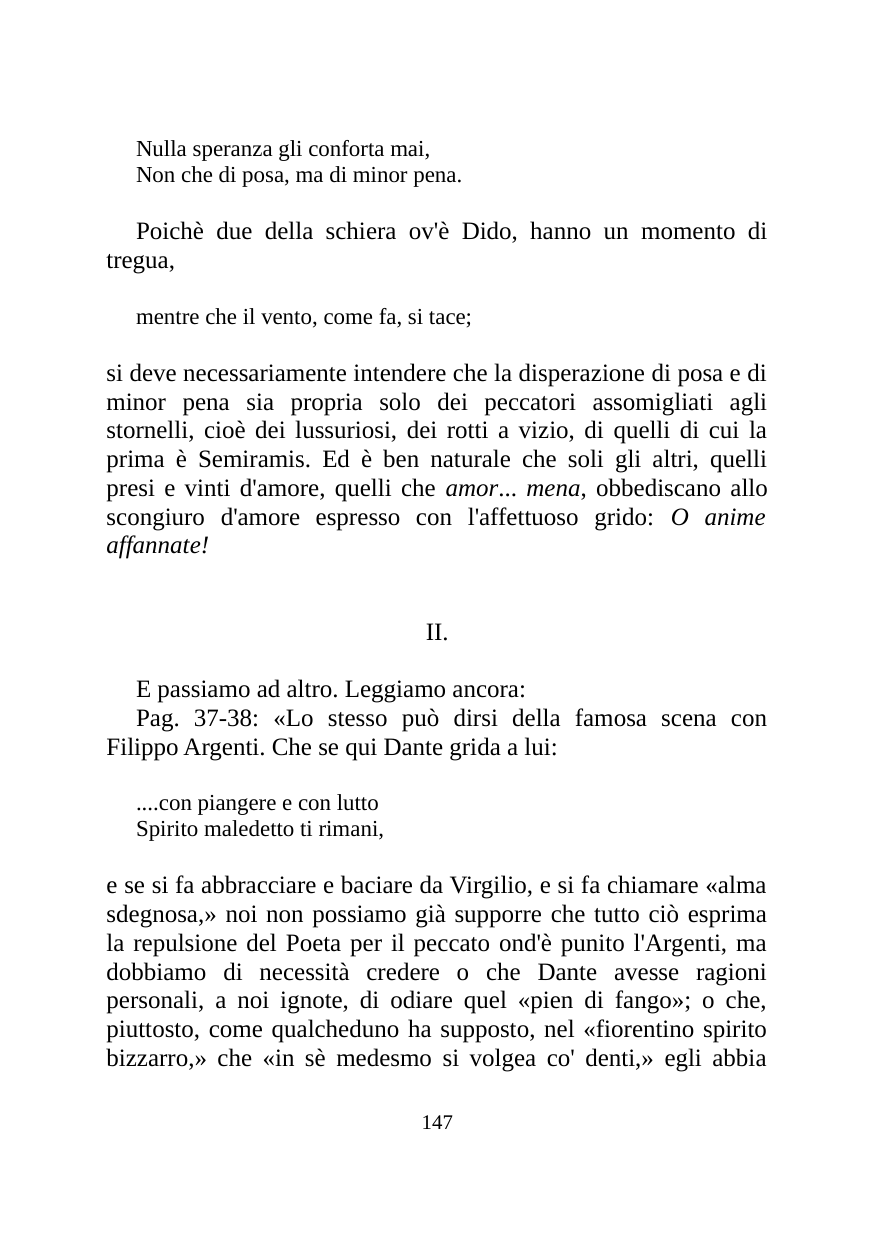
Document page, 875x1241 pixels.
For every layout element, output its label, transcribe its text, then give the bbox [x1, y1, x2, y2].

text ....con piangere e con lutto [106, 789, 768, 815]
text Pag. 37-38: «Lo stesso può dirsi della famosa scena con Filippo Argenti. Che se qui Dante grida a lui: [106, 703, 768, 760]
text Spirito maledetto ti rimani, [106, 815, 768, 842]
text si deve necessariamente intendere che la disperazione di posa e di minor pena sia propria solo dei peccatori assomigliati agli stornelli, cioè dei lussuriosi, dei rotti a vizio, di quelli di cui la prima è Semiramis. Ed è ben naturale che soli gli altri, quelli presi e vinti d'amore, quelli che amor... mena, obbediscano allo scongiuro d'amore espresso con l'affettuoso grido: O anime affannate! [106, 358, 768, 559]
text Non che di posa, ma di minor pena. [106, 161, 768, 188]
text Nulla speranza gli conforta mai, [106, 135, 768, 161]
text II. [106, 617, 768, 645]
text E passiamo ad altro. Leggiamo ancora: [106, 674, 768, 703]
text e se si fa abbracciare e baciare da Virgilio, e si fa chiamare «alma sdegnosa,» noi non possiamo già supporre che tutto ciò esprima la repulsione del Poeta per il peccato ond'è punito l'Argenti, ma dobbiamo di necessità credere o che Dante avesse ragioni personali, a noi ignote, di odiare quel «pien di fango»; o che, piuttosto, come qualcheduno ha supposto, nel «fiorentino spirito bizzarro,» che «in sè medesmo si volgea co' denti,» egli abbia [106, 871, 768, 1072]
text Poichè due della schiera ov'è Dido, hanno un momento di tregua, [106, 216, 768, 274]
text mentre che il vento, come fa, si tace; [106, 303, 768, 329]
